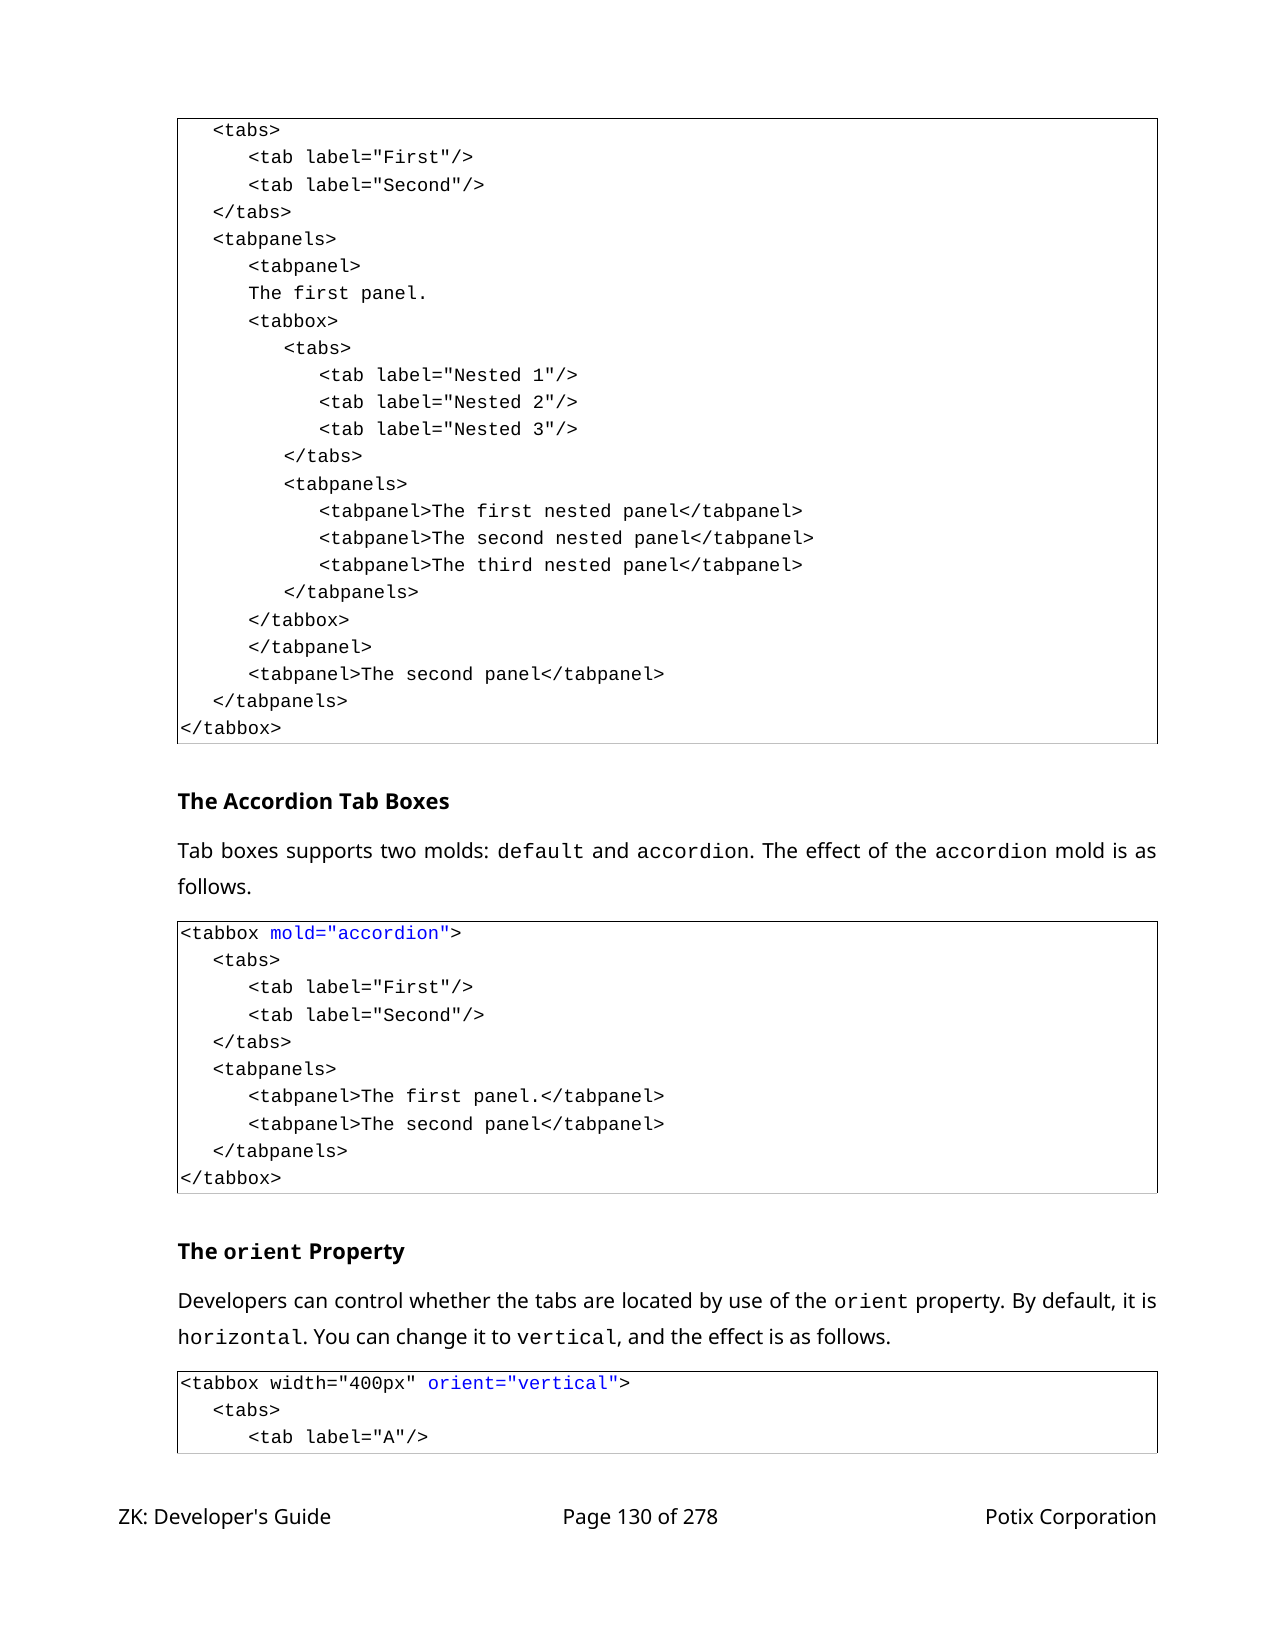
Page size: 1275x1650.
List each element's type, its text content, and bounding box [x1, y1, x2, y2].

text <tab label="Nested 3"/> [178, 417, 1157, 441]
text <tabpanel>The second nested panel</tabpanel> [178, 526, 1157, 550]
text </tabpanel> [178, 635, 1157, 659]
text <tabbox mold="accordion"> [178, 922, 1157, 945]
text </tabs> [178, 1030, 1157, 1054]
text <tabpanel>The third nested panel</tabpanel> [178, 553, 1157, 577]
subtitle The Accordion Tab Boxes [177, 786, 1157, 816]
text Developers can control whether the tabs are located by use of the orient property. By default, it is horizontal. You can change it to vertical, and the effect is as follows. [177, 1286, 1157, 1350]
text <tabs> [178, 1398, 1157, 1422]
text </tabs> [178, 444, 1157, 469]
text <tabpanel>The second panel</tabpanel> [178, 662, 1157, 686]
text </tabpanels> [178, 580, 1157, 604]
text <tab label="A"/> [178, 1425, 1157, 1453]
text <tabpanels> [178, 1057, 1157, 1081]
text </tabbox> [178, 1166, 1157, 1193]
text <tab label="Nested 2"/> [178, 390, 1157, 414]
text The first panel. [178, 281, 1157, 306]
subtitle The orient Property [177, 1236, 1157, 1266]
text <tabs> [178, 119, 1157, 142]
text </tabbox> [178, 716, 1157, 743]
text <tab label="Nested 1"/> [178, 363, 1157, 387]
text <tabpanel>The first nested panel</tabpanel> [178, 499, 1157, 523]
text <tabpanels> [178, 472, 1157, 496]
text Tab boxes supports two molds: default and accordion. The effect of the accordion mold is as follows. [177, 837, 1157, 900]
text <tabpanel>The second panel</tabpanel> [178, 1111, 1157, 1136]
text <tabs> [178, 948, 1157, 972]
text <tab label="Second"/> [178, 172, 1157, 197]
text <tab label="Second"/> [178, 1003, 1157, 1027]
text <tabpanels> [178, 227, 1157, 251]
text </tabpanels> [178, 1138, 1157, 1163]
text <tab label="First"/> [178, 145, 1157, 169]
text </tabs> [178, 200, 1157, 224]
text <tabbox width="400px" orient="vertical"> [178, 1372, 1157, 1395]
text <tabpanel> [178, 254, 1157, 278]
text <tabpanel>The first panel.</tabpanel> [178, 1084, 1157, 1108]
text </tabbox> [178, 607, 1157, 632]
text </tabpanels> [178, 689, 1157, 713]
text <tabs> [178, 336, 1157, 360]
text <tabbox> [178, 308, 1157, 333]
text <tab label="First"/> [178, 975, 1157, 1000]
